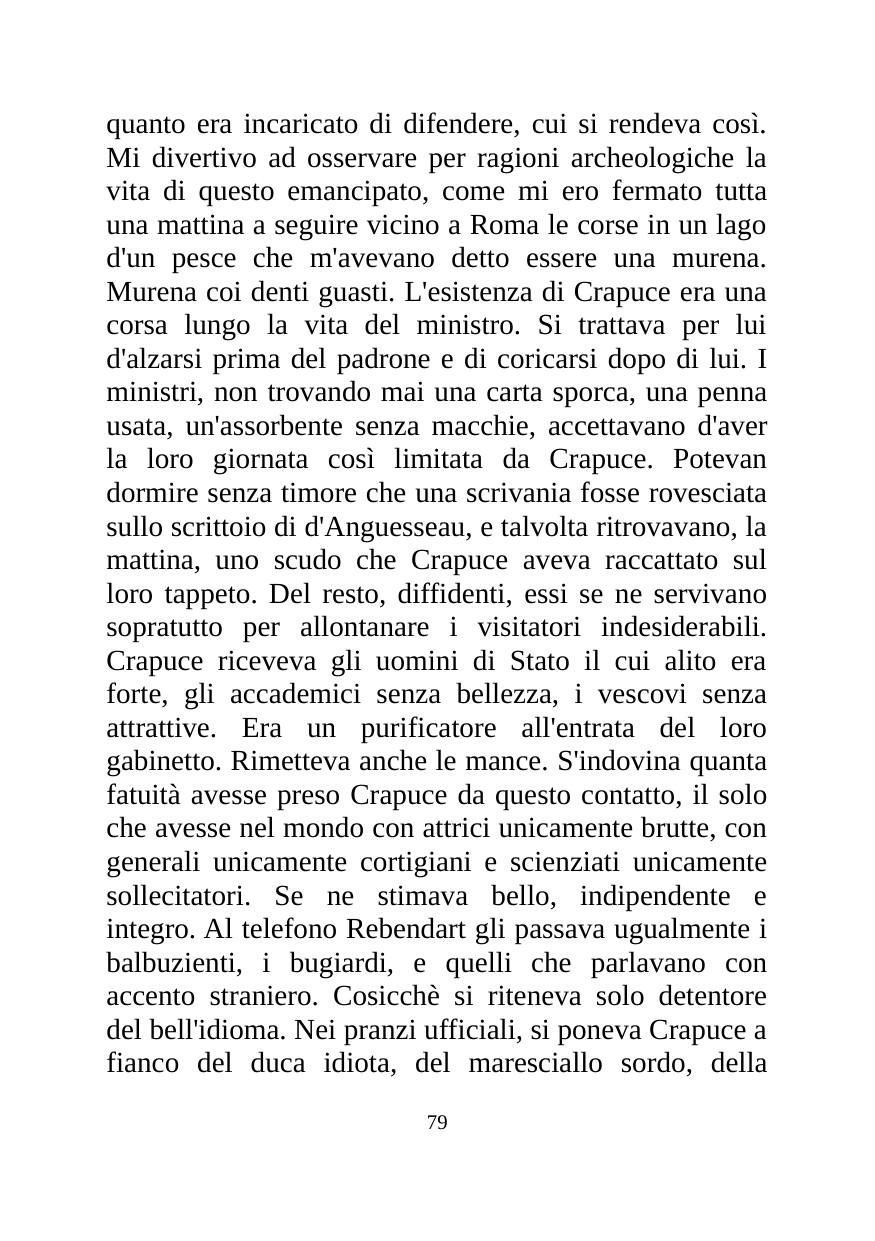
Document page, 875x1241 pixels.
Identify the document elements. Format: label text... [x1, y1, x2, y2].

text quanto era incaricato di difendere, cui si rendeva così. Mi divertivo ad osservare per ragioni archeologiche la vita di questo emancipato, come mi ero fermato tutta una mattina a seguire vicino a Roma le corse in un lago d'un pesce che m'avevano detto essere una murena. Murena coi denti guasti. L'esistenza di Crapuce era una corsa lungo la vita del ministro. Si trattava per lui d'alzarsi prima del padrone e di coricarsi dopo di lui. I ministri, non trovando mai una carta sporca, una penna usata, un'assorbente senza macchie, accettavano d'aver la loro giornata così limitata da Crapuce. Potevan dormire senza timore che una scrivania fosse rovesciata sullo scrittoio di d'Anguesseau, e talvolta ritrovavano, la mattina, uno scudo che Crapuce aveva raccattato sul loro tappeto. Del resto, diffidenti, essi se ne servivano sopratutto per allontanare i visitatori indesiderabili. Crapuce riceveva gli uomini di Stato il cui alito era forte, gli accademici senza bellezza, i vescovi senza attrattive. Era un purificatore all'entrata del loro gabinetto. Rimetteva anche le mance. S'indovina quanta fatuità avesse preso Crapuce da questo contatto, il solo che avesse nel mondo con attrici unicamente brutte, con generali unicamente cortigiani e scienziati unicamente sollecitatori. Se ne stimava bello, indipendente e integro. Al telefono Rebendart gli passava ugualmente i balbuzienti, i bugiardi, e quelli che parlavano con accento straniero. Cosicchè si riteneva solo detentore del bell'idioma. Nei pranzi ufficiali, si poneva Crapuce a fianco del duca idiota, del maresciallo sordo, della [106, 106, 768, 1079]
